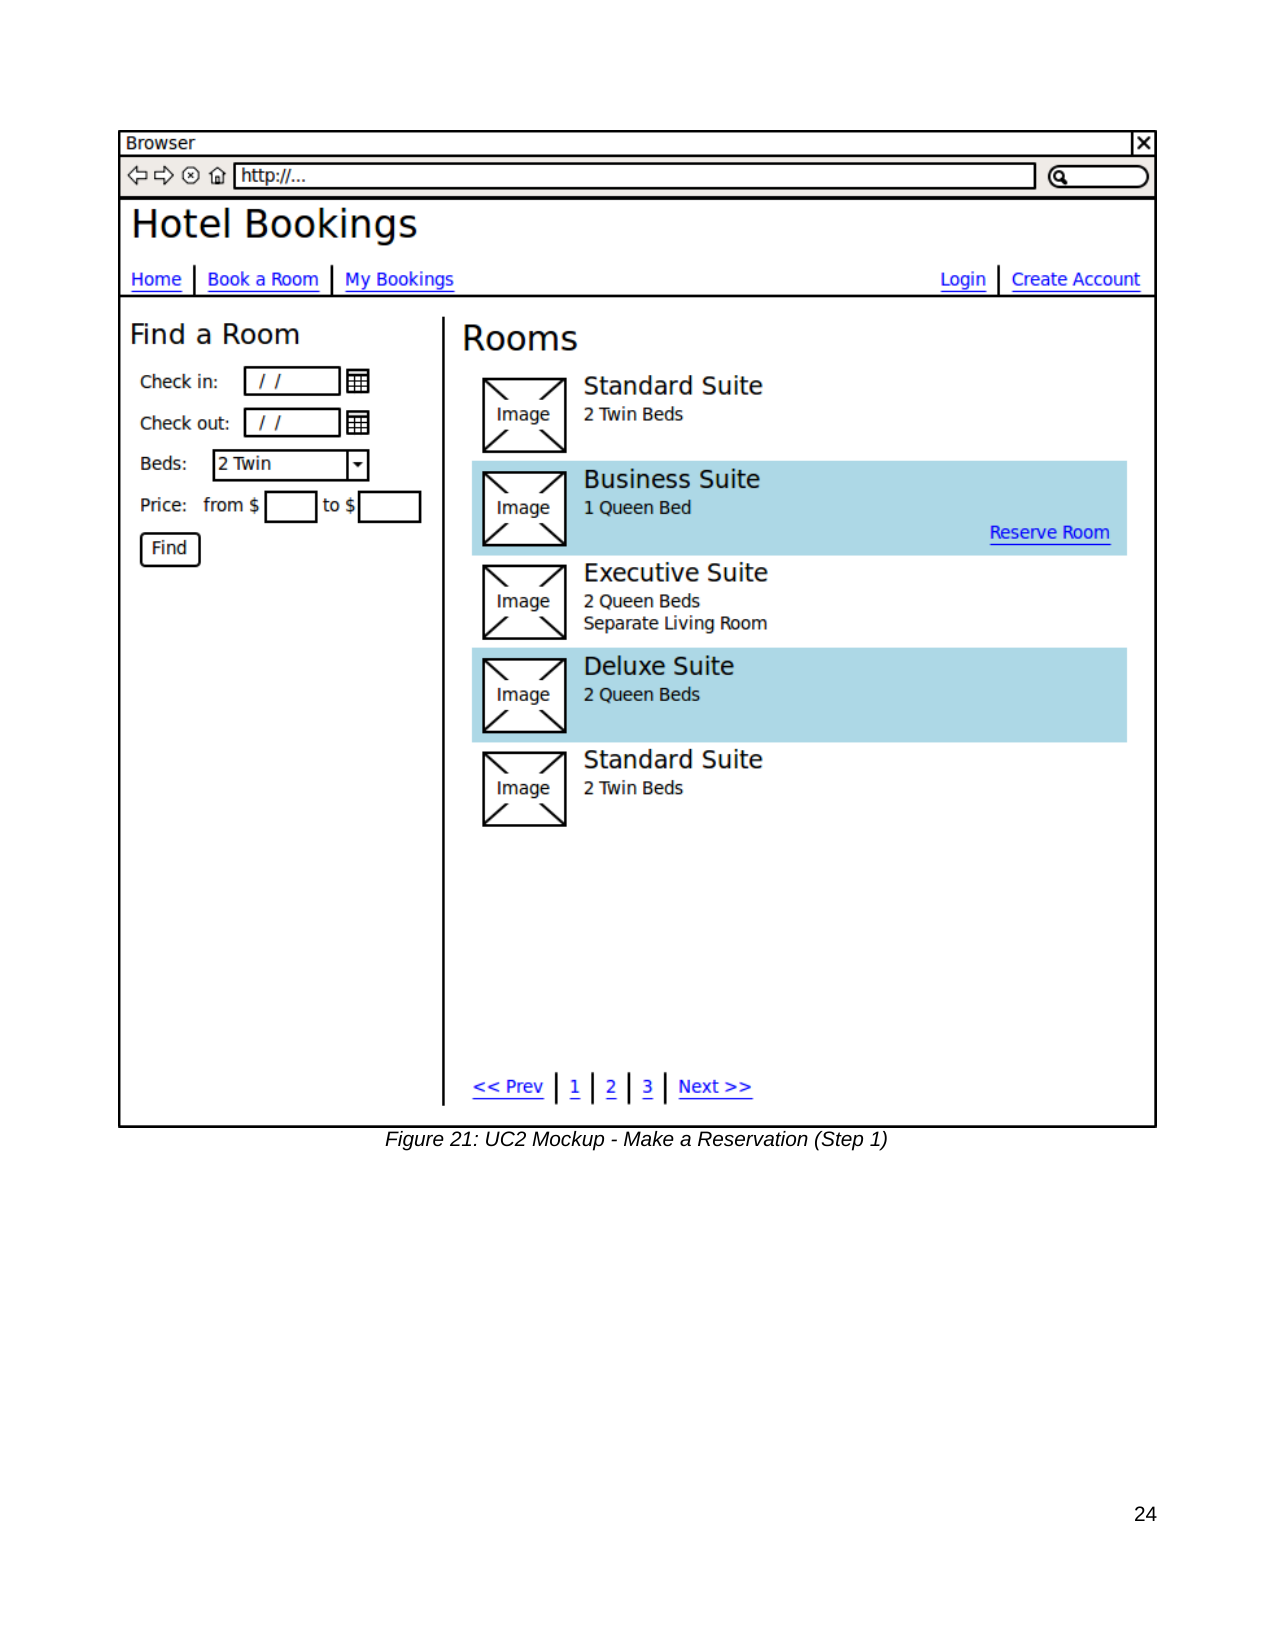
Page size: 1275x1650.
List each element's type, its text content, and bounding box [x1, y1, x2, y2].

text Figure 21: UC2 Mockup - Make a Reservation (Step 1) [118, 1128, 1157, 1151]
picture [118, 130, 1157, 1128]
